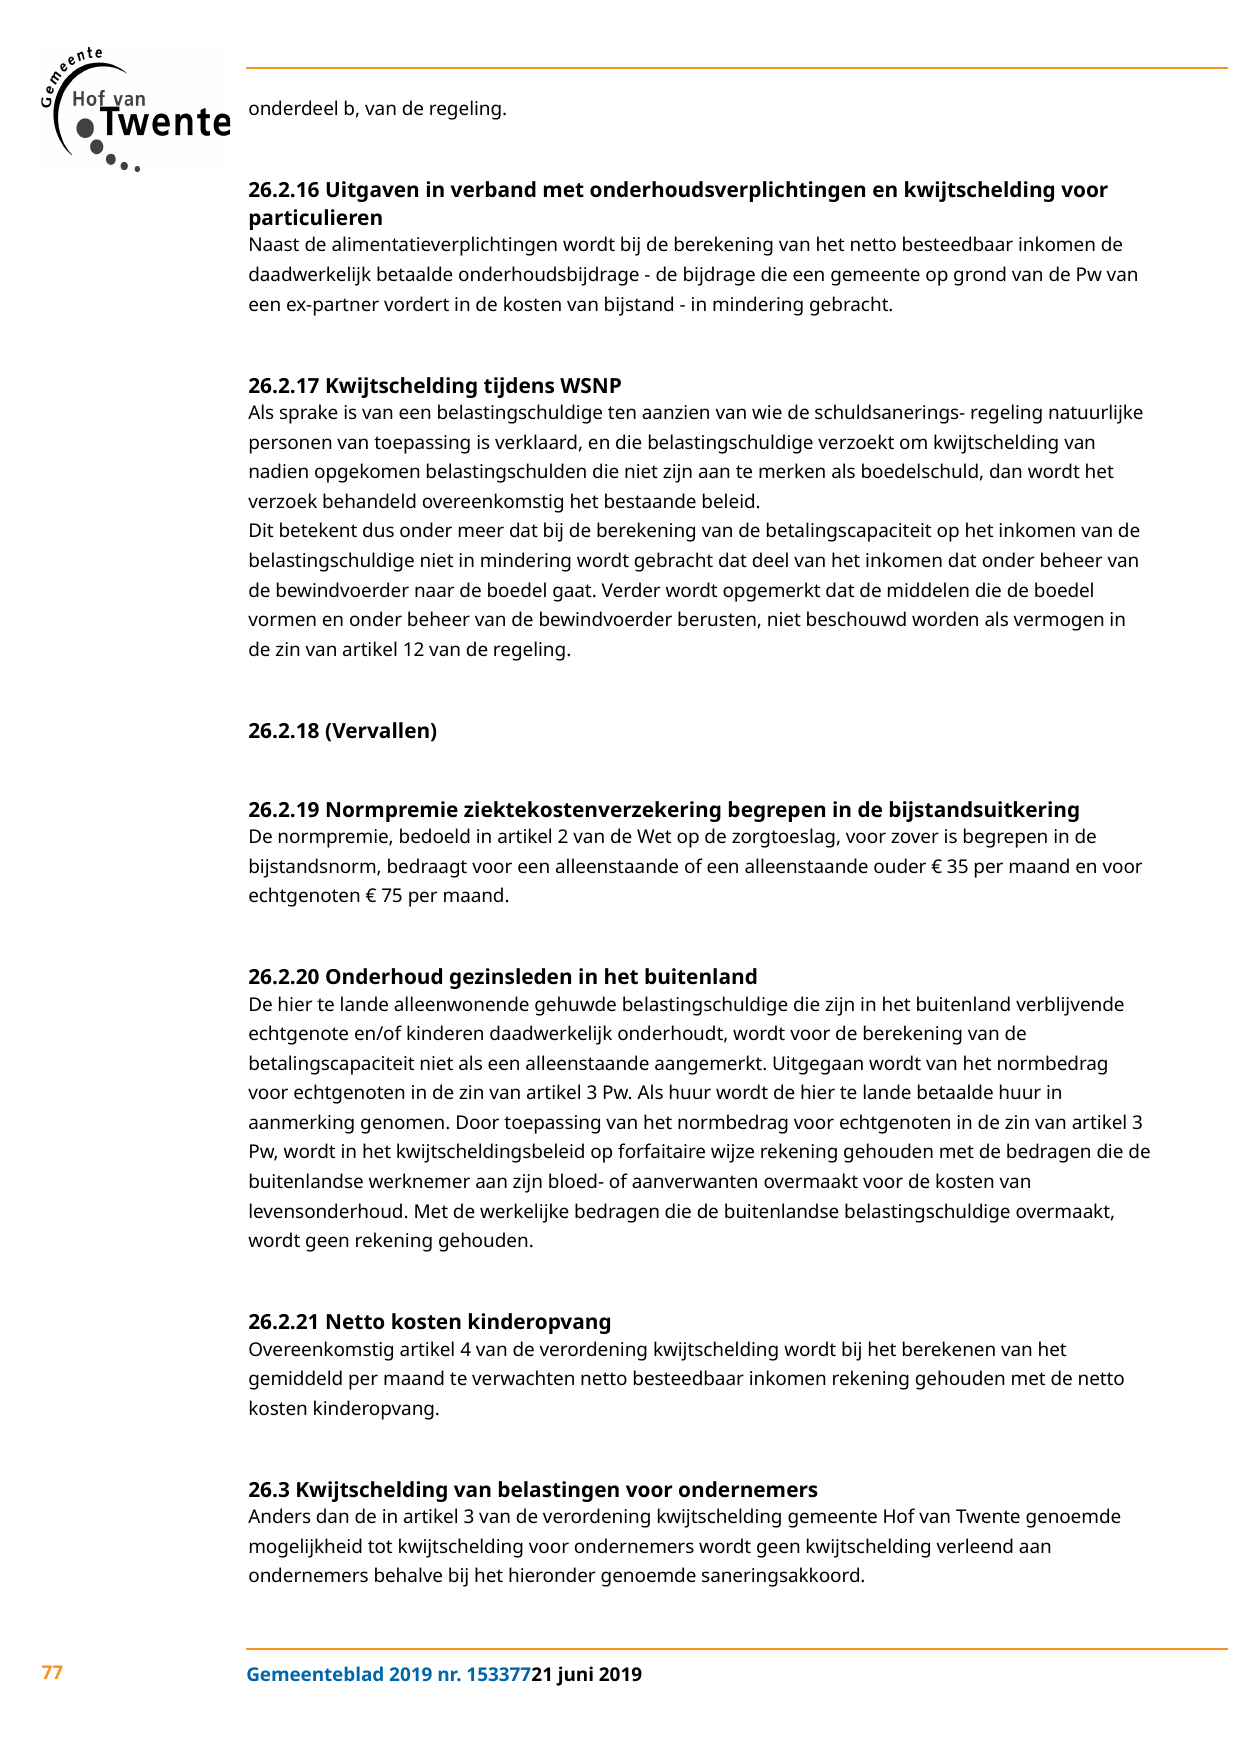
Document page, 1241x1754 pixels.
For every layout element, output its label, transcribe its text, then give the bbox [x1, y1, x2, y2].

text Anders dan de in artikel 3 van de verordening kwijtschelding gemeente Hof van Twente genoemde mogelijkheid tot kwijtschelding voor ondernemers wordt geen kwijtschelding verleend aan ondernemers behalve bij het hieronder genoemde saneringsakkoord. [248, 1503, 1152, 1588]
picture [41, 47, 231, 172]
text 26.3 Kwijtschelding van belastingen voor ondernemers [248, 1475, 1152, 1503]
text Als sprake is van een belastingschuldige ten aanzien van wie de schuldsanerings- regeling natuurlijke personen van toepassing is verklaard, en die belastingschuldige verzoekt om kwijtschelding van nadien opgekomen belastingschulden die niet zijn aan te merken als boedelschuld, dan wordt het verzoek behandeld overeenkomstig het bestaande beleid. [248, 399, 1152, 514]
text 26.2.19 Normpremie ziektekostenverzekering begrepen in de bijstandsuitkering [248, 795, 1152, 823]
text 26.2.21 Netto kosten kinderopvang [248, 1307, 1152, 1336]
text Overeenkomstig artikel 4 van de verordening kwijtschelding wordt bij het berekenen van het gemiddeld per maand te verwachten netto besteedbaar inkomen rekening gehouden met de netto kosten kinderopvang. [248, 1336, 1152, 1421]
text De hier te lande alleenwonende gehuwde belastingschuldige die zijn in het buitenland verblijvende echtgenote en/of kinderen daadwerkelijk onderhoudt, wordt voor de berekening van de betalingscapaciteit niet als een alleenstaande aangemerkt. Uitgegaan wordt van het normbedrag voor echtgenoten in de zin van artikel 3 Pw. Als huur wordt de hier te lande betaalde huur in aanmerking genomen. Door toepassing van het normbedrag voor echtgenoten in de zin van artikel 3 Pw, wordt in het kwijtscheldingsbeleid op forfaitaire wijze rekening gehouden met de bedragen die de buitenlandse werknemer aan zijn bloed- of aanverwanten overmaakt voor de kosten van levensonderhoud. Met de werkelijke bedragen die de buitenlandse belastingschuldige overmaakt, wordt geen rekening gehouden. [248, 991, 1152, 1253]
text 26.2.17 Kwijtschelding tijdens WSNP [248, 371, 1152, 399]
text onderdeel b, van de regeling. [248, 95, 1152, 121]
text 26.2.20 Onderhoud gezinsleden in het buitenland [248, 962, 1152, 991]
text 26.2.18 (Vervallen) [248, 716, 1152, 744]
text Dit betekent dus onder meer dat bij de berekening van de betalingscapaciteit op het inkomen van de belastingschuldige niet in mindering wordt gebracht dat deel van het inkomen dat onder beheer van de bewindvoerder naar de boedel gaat. Verder wordt opgemerkt dat de middelen die de boedel vormen en onder beheer van de bewindvoerder berusten, niet beschouwd worden als vermogen in de zin van artikel 12 van de regeling. [248, 518, 1152, 662]
text De normpremie, bedoeld in artikel 2 van de Wet op de zorgtoeslag, voor zover is begrepen in de bijstandsnorm, bedraagt voor een alleenstaande of een alleenstaande ouder € 35 per maand en voor echtgenoten € 75 per maand. [248, 823, 1152, 908]
text Naast de alimentatieverplichtingen wordt bij de berekening van het netto besteedbaar inkomen de daadwerkelijk betaalde onderhoudsbijdrage - de bijdrage die een gemeente op grond van de Pw van een ex-partner vordert in de kosten van bijstand - in mindering gebracht. [248, 232, 1152, 317]
text 26.2.16 Uitgaven in verband met onderhoudsverplichtingen en kwijtschelding voor particulieren [248, 175, 1152, 232]
